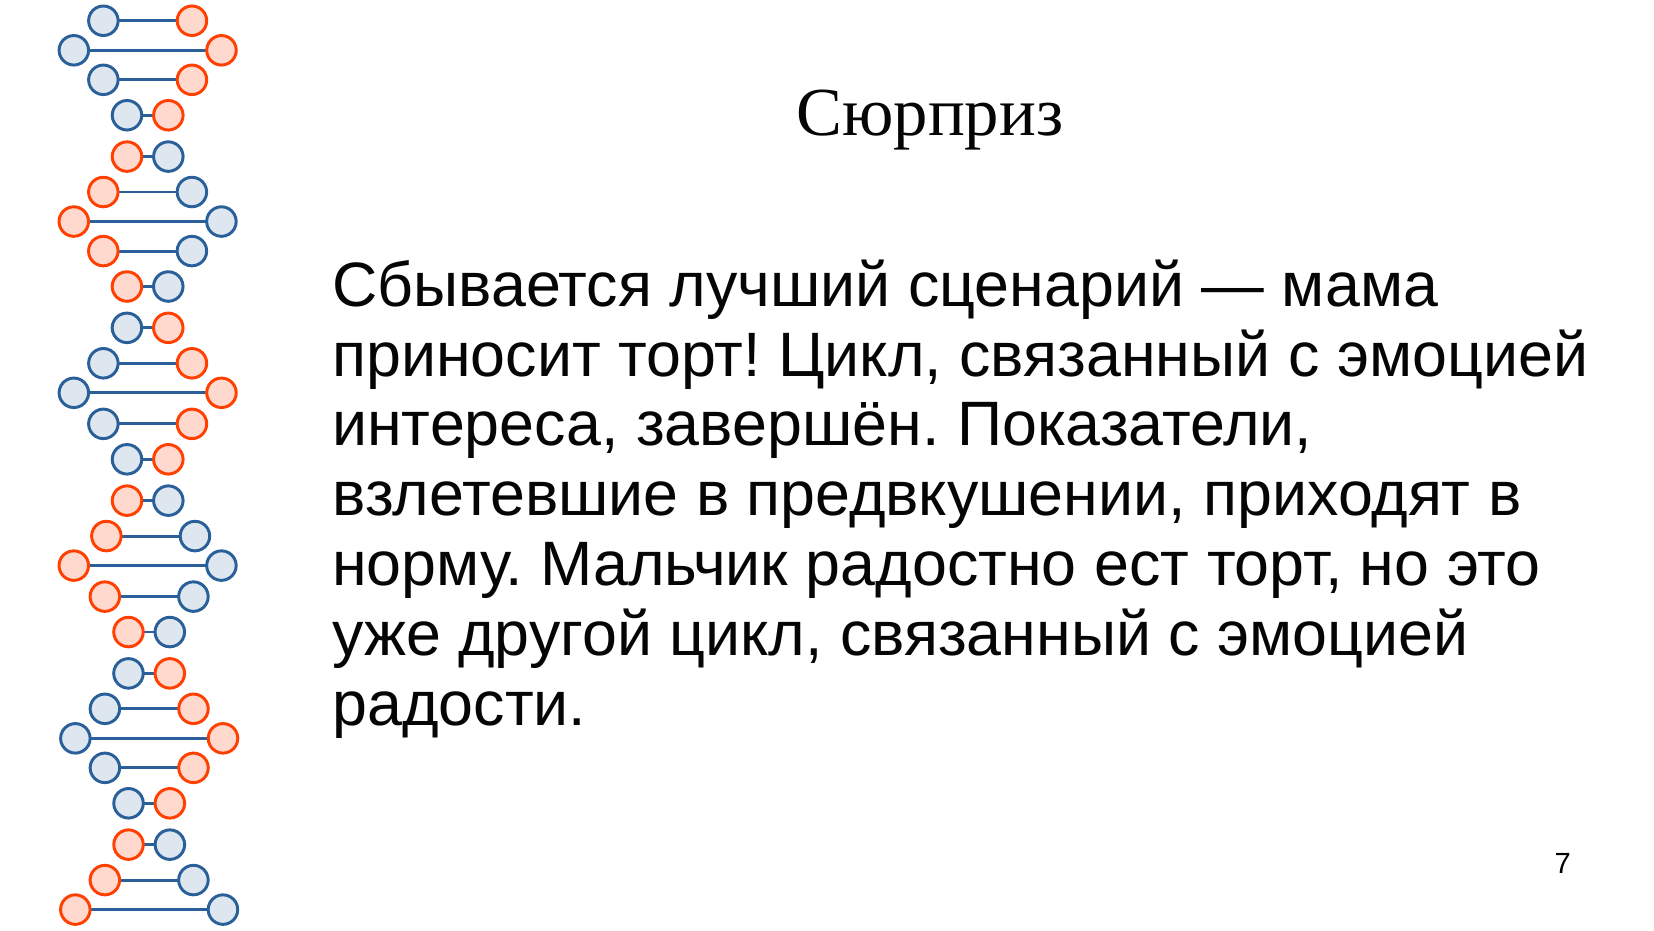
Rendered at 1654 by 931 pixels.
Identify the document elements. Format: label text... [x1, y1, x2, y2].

list Сбывается лучший сценарий — мама приносит торт! Цикл, связанный с эмоцией интереса, завершён. Показатели, взлетевшие в предвкушении, приходят в норму. Мальчик радостно ест торт, но это уже другой цикл, связанный с эмоцией радости. [265, 224, 1595, 764]
title Сюрприз [265, 35, 1595, 189]
